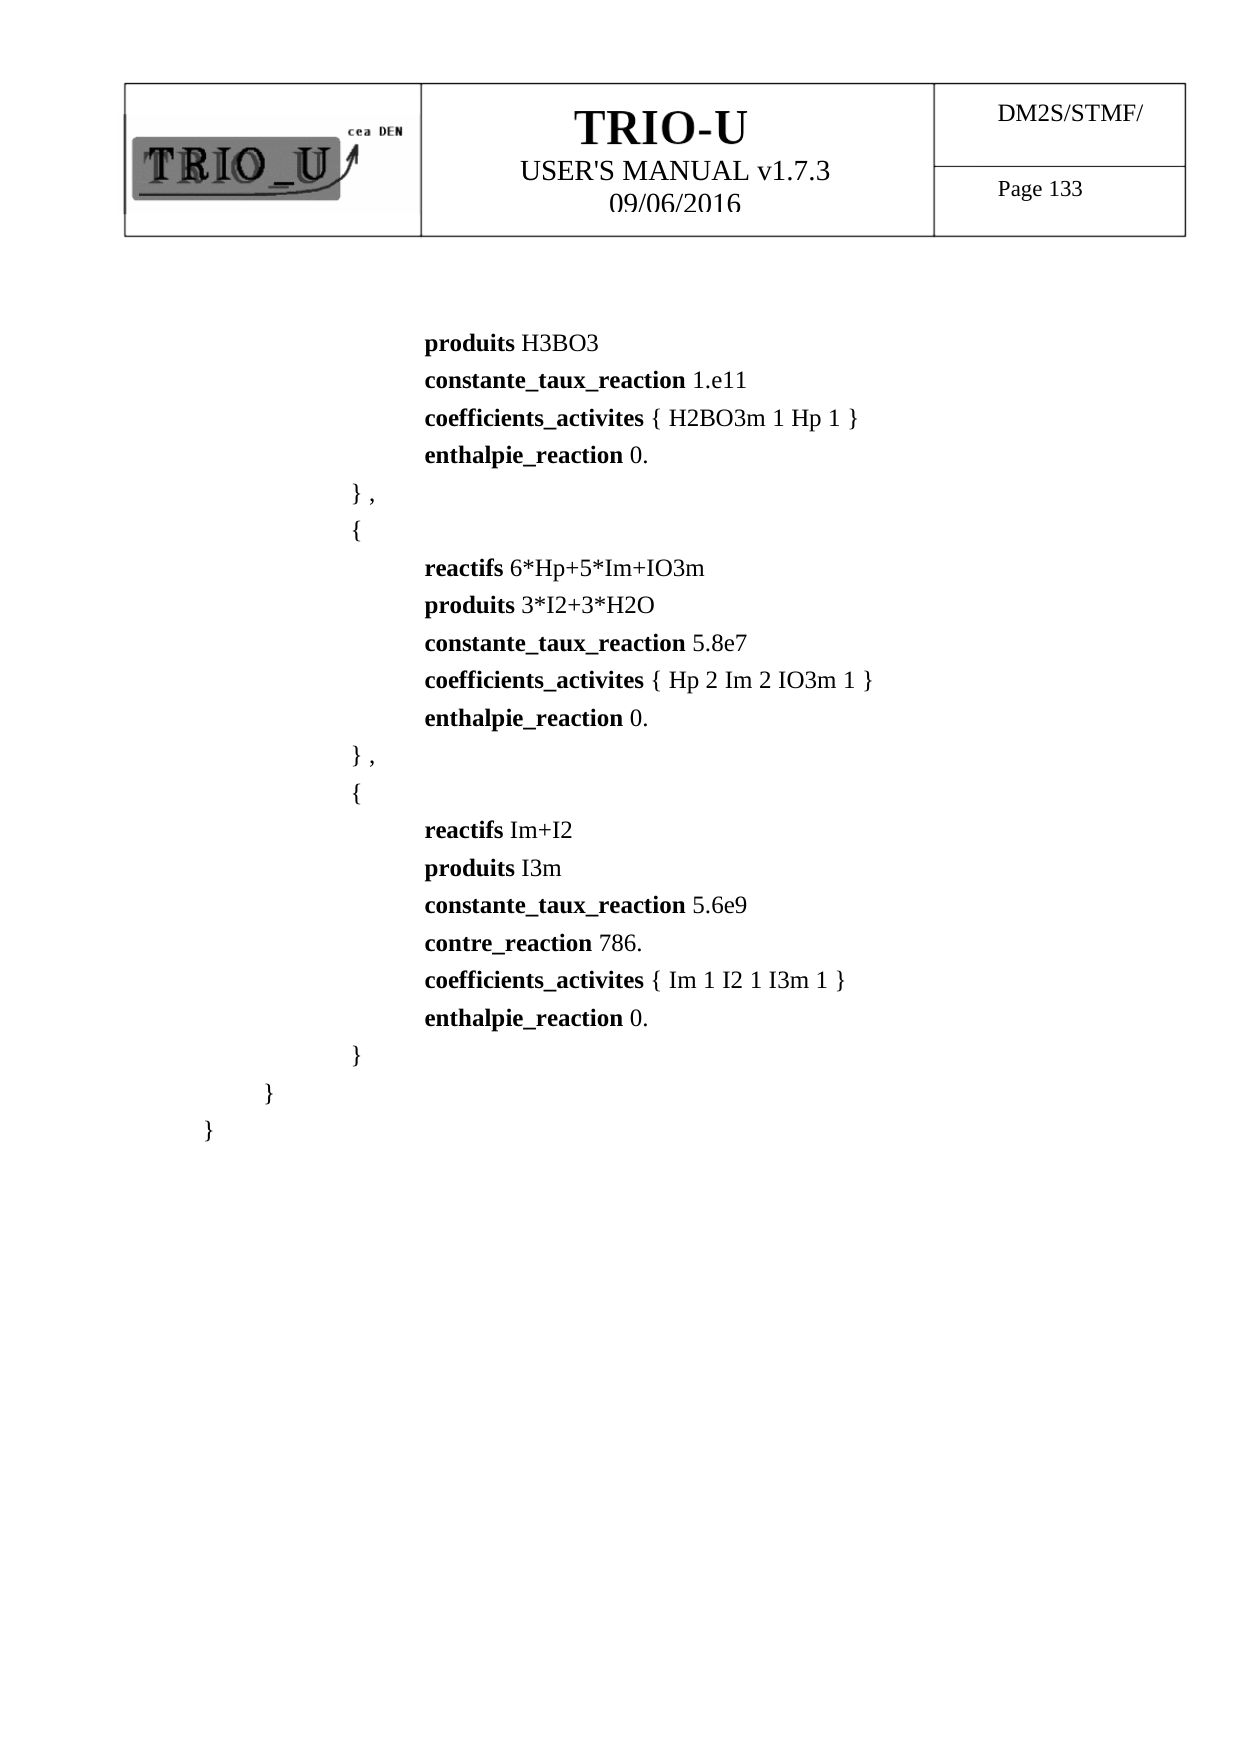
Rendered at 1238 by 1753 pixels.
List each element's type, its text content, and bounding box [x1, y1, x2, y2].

text enthalpie_reaction 0. [203, 432, 1165, 469]
text enthalpie_reaction 0. [203, 694, 1165, 732]
text contre_reaction 786. [203, 919, 1165, 957]
text } [203, 1032, 1165, 1069]
text produits H3BO3 [203, 319, 1165, 357]
text } , [203, 732, 1165, 769]
text } [203, 1107, 1165, 1144]
text { [203, 769, 1165, 807]
text produits 3*I2+3*H2O [203, 582, 1165, 619]
text constante_taux_reaction 5.8e7 [203, 619, 1165, 657]
text { [203, 507, 1165, 544]
text reactifs 6*Hp+5*Im+IO3m [203, 544, 1165, 582]
text enthalpie_reaction 0. [203, 994, 1165, 1032]
text constante_taux_reaction 1.e11 [203, 357, 1165, 394]
text coefficients_activites { Im 1 I2 1 I3m 1 } [203, 957, 1165, 994]
text coefficients_activites { H2BO3m 1 Hp 1 } [203, 394, 1165, 432]
text constante_taux_reaction 5.6e9 [203, 882, 1165, 919]
text coefficients_activites { Hp 2 Im 2 IO3m 1 } [203, 657, 1165, 694]
text produits I3m [203, 844, 1165, 882]
text } , [203, 469, 1165, 507]
text reactifs Im+I2 [203, 807, 1165, 844]
text } [203, 1069, 1165, 1107]
